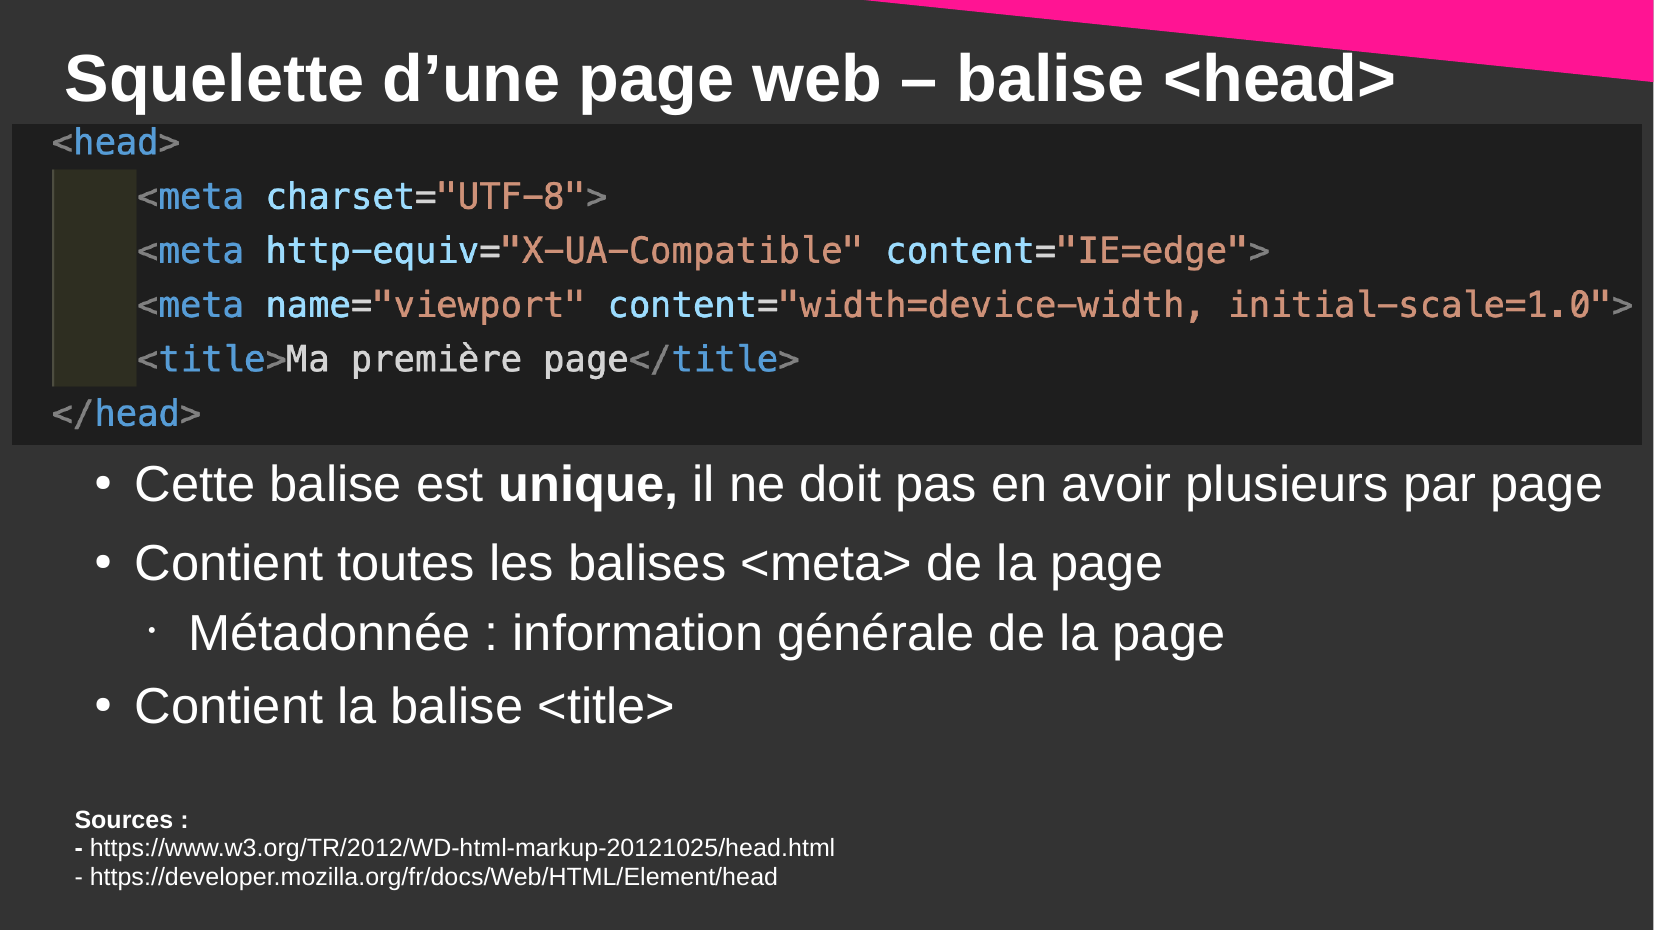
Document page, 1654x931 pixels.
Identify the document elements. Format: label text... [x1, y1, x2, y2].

text_box Sources : - https://www.w3.org/TR/2012/WD-html-markup-20121025/head.html - https://developer.mozilla.org/fr/docs/Web/HTML/Element/head [59, 798, 1545, 931]
title Squelette d’une page web – balise <head> [64, 40, 1553, 124]
list Cette balise est unique, il ne doit pas en avoir plusieurs par page Contient toutes les balises <meta> de la page Métadonnée : information générale de la page Contient la balise <title> [80, 455, 1635, 765]
picture [12, 124, 1642, 445]
text_box [863, 0, 1654, 83]
